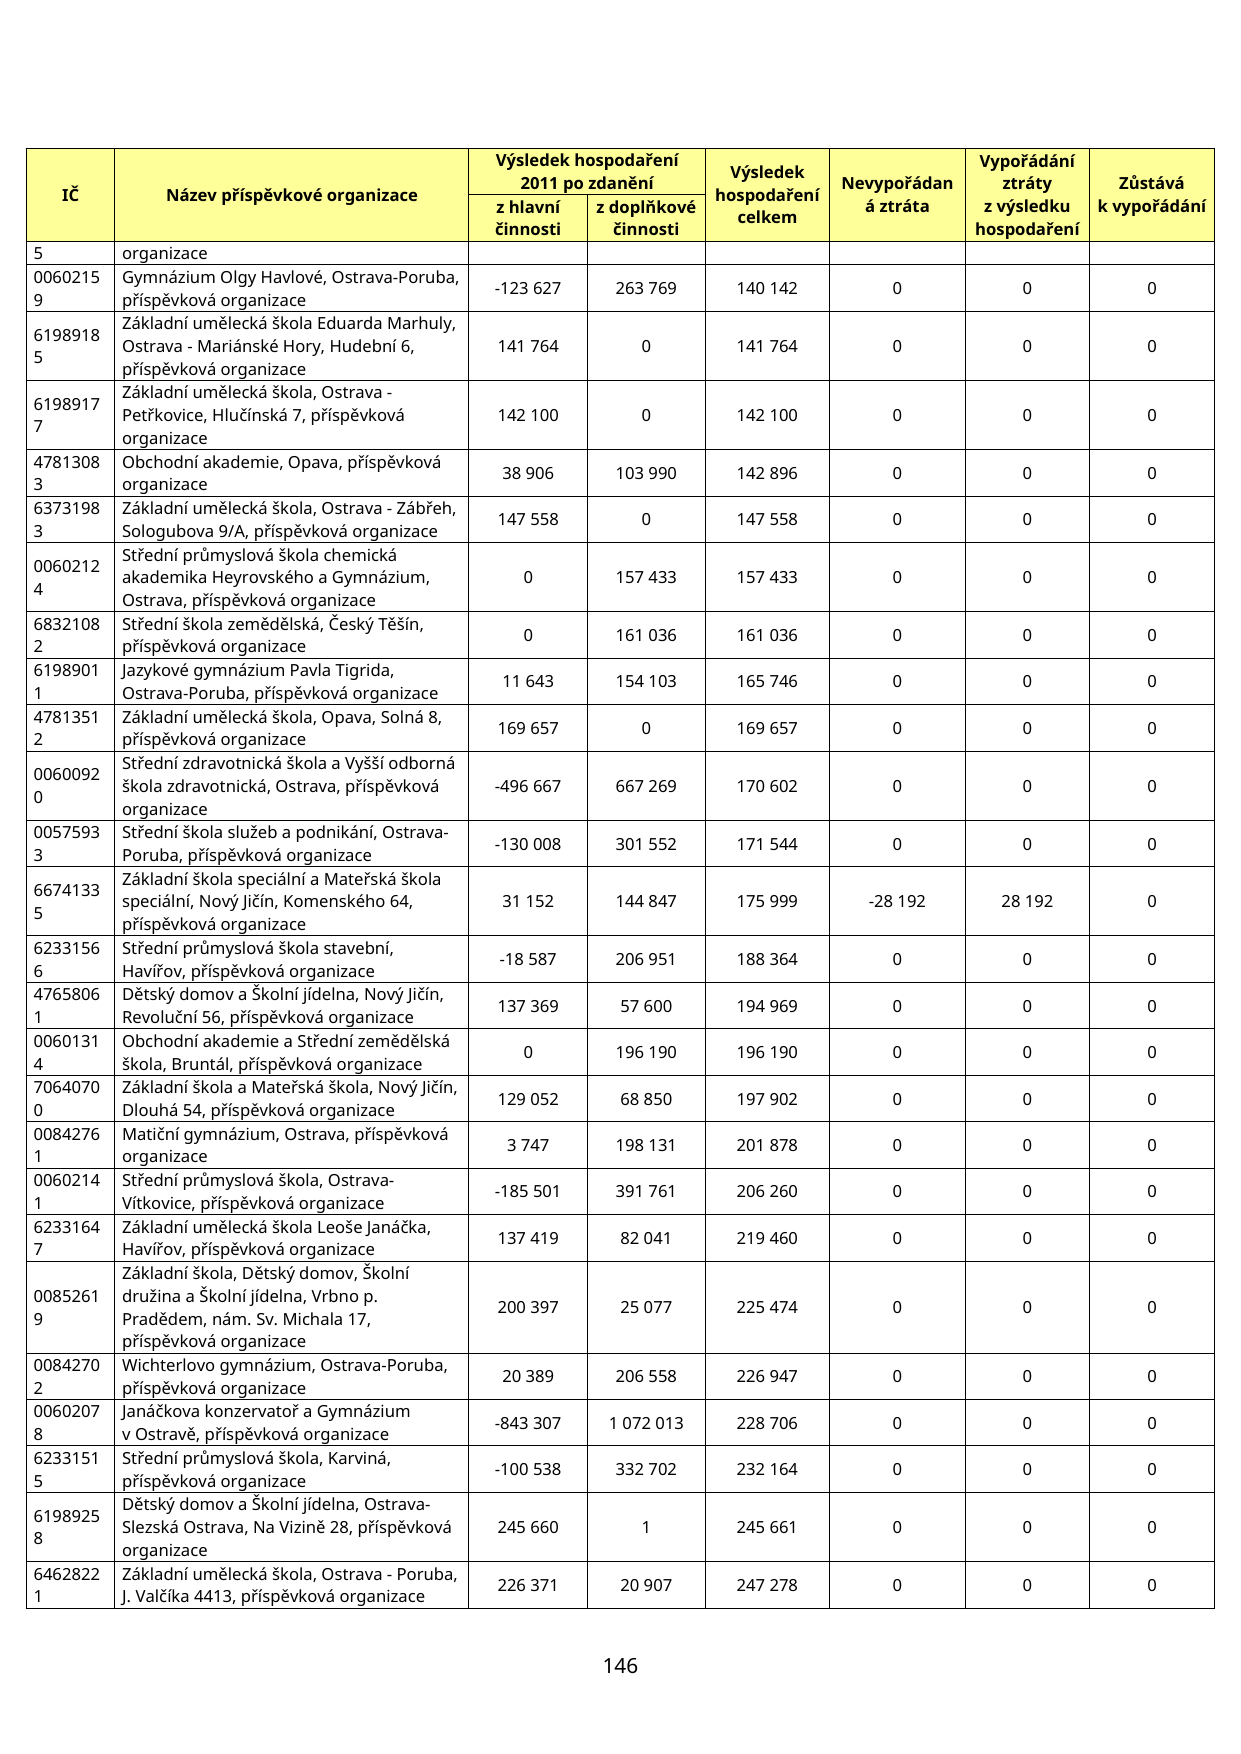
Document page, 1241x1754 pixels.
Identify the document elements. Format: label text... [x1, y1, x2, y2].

table_cell 00575933 [27, 821, 114, 866]
table_cell 0 [1090, 381, 1214, 449]
table_cell 197 902 [706, 1076, 829, 1121]
table_cell Gymnázium Olgy Havlové, Ostrava-Poruba, příspěvková organizace [115, 265, 468, 311]
table_cell -496 667 [469, 752, 587, 820]
table_cell Základní umělecká škola Leoše Janáčka, Havířov, příspěvková organizace [115, 1215, 468, 1261]
table_cell 0 [1090, 543, 1214, 611]
table_cell 0 [1090, 1122, 1214, 1168]
table_cell 225 474 [706, 1262, 829, 1352]
table_cell 57 600 [588, 983, 705, 1028]
table_cell 0 [1090, 1215, 1214, 1261]
table_cell 0 [830, 1029, 965, 1075]
table_cell 0 [1090, 1400, 1214, 1445]
table_cell 0 [966, 381, 1089, 449]
table_cell -185 501 [469, 1169, 587, 1214]
table_cell 206 951 [588, 936, 705, 982]
table_cell 226 947 [706, 1354, 829, 1399]
table_cell 161 036 [706, 612, 829, 658]
table_cell 20 389 [469, 1354, 587, 1399]
table_cell [966, 242, 1089, 264]
table_cell 0 [966, 752, 1089, 820]
table_cell 245 661 [706, 1493, 829, 1561]
table_cell 147 558 [706, 497, 829, 542]
table_cell 245 660 [469, 1493, 587, 1561]
table_cell Obchodní akademie, Opava, příspěvková organizace [115, 450, 468, 496]
table_cell 61989185 [27, 312, 114, 380]
table_cell 66741335 [27, 867, 114, 935]
table_cell 0 [966, 1562, 1089, 1607]
table_cell 00602124 [27, 543, 114, 611]
table_cell z doplňkové činnosti [588, 195, 705, 241]
table_cell 0 [830, 659, 965, 704]
table_cell 47813512 [27, 705, 114, 751]
table_header Zůstává k vypořádání [1090, 149, 1214, 241]
table_cell 82 041 [588, 1215, 705, 1261]
table_cell 198 131 [588, 1122, 705, 1168]
table_cell 137 419 [469, 1215, 587, 1261]
table_cell 0 [830, 1446, 965, 1492]
table_cell Dětský domov a Školní jídelna, Nový Jičín, Revoluční 56, příspěvková organizace [115, 983, 468, 1028]
table_cell 0 [469, 612, 587, 658]
table_cell Střední škola zemědělská, Český Těšín, příspěvková organizace [115, 612, 468, 658]
table_cell -18 587 [469, 936, 587, 982]
table_cell 0 [966, 450, 1089, 496]
table_cell 31 152 [469, 867, 587, 935]
table_cell 157 433 [588, 543, 705, 611]
table_cell 206 260 [706, 1169, 829, 1214]
table_cell 140 142 [706, 265, 829, 311]
table_cell Obchodní akademie a Střední zemědělská škola, Bruntál, příspěvková organizace [115, 1029, 468, 1075]
table_cell 00842702 [27, 1354, 114, 1399]
table_cell 0 [830, 1354, 965, 1399]
table_cell 68 850 [588, 1076, 705, 1121]
table_cell 157 433 [706, 543, 829, 611]
table_cell Dětský domov a Školní jídelna, Ostrava-Slezská Ostrava, Na Vizině 28, příspěvková organizace [115, 1493, 468, 1561]
table_cell [469, 242, 587, 264]
table_cell Střední průmyslová škola stavební, Havířov, příspěvková organizace [115, 936, 468, 982]
table_cell Základní umělecká škola, Opava, Solná 8, příspěvková organizace [115, 705, 468, 751]
table_cell Základní škola a Mateřská škola, Nový Jičín, Dlouhá 54, příspěvková organizace [115, 1076, 468, 1121]
table_cell 154 103 [588, 659, 705, 704]
table_cell [706, 242, 829, 264]
table_cell 0 [1090, 1262, 1214, 1352]
table_cell 188 364 [706, 936, 829, 982]
table_cell [830, 242, 965, 264]
table_cell organizace [115, 242, 468, 264]
table_cell 1 072 013 [588, 1400, 705, 1445]
table_cell 0 [1090, 1446, 1214, 1492]
table_cell 171 544 [706, 821, 829, 866]
table_cell 47658061 [27, 983, 114, 1028]
table_cell Janáčkova konzervatoř a Gymnázium v Ostravě, příspěvková organizace [115, 1400, 468, 1445]
table_cell 00600920 [27, 752, 114, 820]
table_cell 0 [966, 705, 1089, 751]
table_cell 196 190 [706, 1029, 829, 1075]
table_cell 0 [1090, 497, 1214, 542]
table_cell 228 706 [706, 1400, 829, 1445]
table_cell 0 [966, 1215, 1089, 1261]
table_cell 0 [1090, 1076, 1214, 1121]
table_cell 0 [830, 821, 965, 866]
table_cell 61989177 [27, 381, 114, 449]
table_cell 201 878 [706, 1122, 829, 1168]
table_cell 0 [966, 543, 1089, 611]
table_cell Střední průmyslová škola chemická akademika Heyrovského a Gymnázium, Ostrava, příspěvková organizace [115, 543, 468, 611]
table_cell 0 [966, 1354, 1089, 1399]
table_cell 0 [830, 1493, 965, 1561]
table_cell 00842761 [27, 1122, 114, 1168]
table_cell 0 [966, 1169, 1089, 1214]
table_cell 0 [966, 1029, 1089, 1075]
table_cell 0 [1090, 983, 1214, 1028]
table_cell 0 [588, 497, 705, 542]
table_cell Základní škola, Dětský domov, Školní družina a Školní jídelna, Vrbno p. Pradědem, nám. Sv. Michala 17, příspěvková organizace [115, 1262, 468, 1352]
table_cell 64628221 [27, 1562, 114, 1607]
table_cell -28 192 [830, 867, 965, 935]
table_header Výsledek hospodaření 2011 po zdanění [469, 149, 705, 194]
table_cell Základní umělecká škola Eduarda Marhuly, Ostrava - Mariánské Hory, Hudební 6, příspěvková organizace [115, 312, 468, 380]
table_cell 62331647 [27, 1215, 114, 1261]
table_cell 0 [830, 705, 965, 751]
table_cell 129 052 [469, 1076, 587, 1121]
table_header Vypořádání ztráty z výsledku hospodaření [966, 149, 1089, 241]
table_cell 0 [966, 497, 1089, 542]
table_cell 332 702 [588, 1446, 705, 1492]
table_cell 247 278 [706, 1562, 829, 1607]
table_cell 0 [830, 497, 965, 542]
table_cell 00602141 [27, 1169, 114, 1214]
table_cell 61989011 [27, 659, 114, 704]
table_cell 0 [830, 752, 965, 820]
table_cell 0 [966, 1122, 1089, 1168]
table_cell 0 [830, 1562, 965, 1607]
table_cell 0 [830, 1076, 965, 1121]
table_cell 0 [830, 1215, 965, 1261]
table_cell 0 [966, 936, 1089, 982]
table_cell 0 [1090, 1029, 1214, 1075]
table_cell 20 907 [588, 1562, 705, 1607]
table_cell 0 [966, 1400, 1089, 1445]
table_cell -123 627 [469, 265, 587, 311]
table_cell 667 269 [588, 752, 705, 820]
table_cell 142 100 [706, 381, 829, 449]
table_cell 0 [966, 312, 1089, 380]
table_cell 194 969 [706, 983, 829, 1028]
table_cell 0 [966, 821, 1089, 866]
table_cell 0 [1090, 1169, 1214, 1214]
table_cell 142 896 [706, 450, 829, 496]
table_cell 0 [830, 381, 965, 449]
table_cell 00602078 [27, 1400, 114, 1445]
table_cell 0 [830, 983, 965, 1028]
table_cell 0 [830, 1400, 965, 1445]
table_cell 147 558 [469, 497, 587, 542]
table_cell 144 847 [588, 867, 705, 935]
table_cell 169 657 [706, 705, 829, 751]
table_cell 0 [966, 1076, 1089, 1121]
table_cell 0 [1090, 936, 1214, 982]
table_cell 1 [588, 1493, 705, 1561]
table_cell 25 077 [588, 1262, 705, 1352]
table_cell 0 [830, 612, 965, 658]
table_cell 0 [830, 312, 965, 380]
table_cell Střední průmyslová škola, Ostrava-Vítkovice, příspěvková organizace [115, 1169, 468, 1214]
table_cell 226 371 [469, 1562, 587, 1607]
table_cell [1090, 242, 1214, 264]
table_cell 70640700 [27, 1076, 114, 1121]
table_header IČ [27, 149, 114, 241]
table_cell 0 [830, 1262, 965, 1352]
table_header Výsledek hospodaření celkem [706, 149, 829, 241]
table_cell 0 [830, 1169, 965, 1214]
table_cell 11 643 [469, 659, 587, 704]
table_cell Matiční gymnázium, Ostrava, příspěvková organizace [115, 1122, 468, 1168]
table_cell 0 [1090, 612, 1214, 658]
table_cell 0 [1090, 1493, 1214, 1561]
table_cell 63731983 [27, 497, 114, 542]
table_cell -843 307 [469, 1400, 587, 1445]
table_cell 141 764 [469, 312, 587, 380]
table_cell 161 036 [588, 612, 705, 658]
table_cell 00852619 [27, 1262, 114, 1352]
table_cell Střední průmyslová škola, Karviná, příspěvková organizace [115, 1446, 468, 1492]
table_cell 0 [469, 1029, 587, 1075]
table_cell 0 [1090, 1354, 1214, 1399]
table_cell [588, 242, 705, 264]
table_cell 0 [1090, 1562, 1214, 1607]
table_cell z hlavní činnosti [469, 195, 587, 241]
table_cell 0 [966, 612, 1089, 658]
table_cell Wichterlovo gymnázium, Ostrava-Poruba, příspěvková organizace [115, 1354, 468, 1399]
table_cell 0 [966, 983, 1089, 1028]
table_cell 00602159 [27, 265, 114, 311]
table_cell Jazykové gymnázium Pavla Tigrida, Ostrava-Poruba, příspěvková organizace [115, 659, 468, 704]
table_cell 0 [966, 1446, 1089, 1492]
table_header Nevypořádaná ztráta [830, 149, 965, 241]
table_cell 0 [1090, 450, 1214, 496]
table_cell 0 [830, 543, 965, 611]
table_cell 0 [1090, 821, 1214, 866]
table_cell 0 [966, 1493, 1089, 1561]
table_cell Střední zdravotnická škola a Vyšší odborná škola zdravotnická, Ostrava, příspěvková organizace [115, 752, 468, 820]
table_cell 142 100 [469, 381, 587, 449]
table_cell 0 [588, 312, 705, 380]
table_cell 219 460 [706, 1215, 829, 1261]
table_cell Střední škola služeb a podnikání, Ostrava-Poruba, příspěvková organizace [115, 821, 468, 866]
table_cell 0 [1090, 312, 1214, 380]
table_cell 175 999 [706, 867, 829, 935]
table_cell -130 008 [469, 821, 587, 866]
table_cell 263 769 [588, 265, 705, 311]
table_cell 62331515 [27, 1446, 114, 1492]
table_cell Základní umělecká škola, Ostrava - Zábřeh, Sologubova 9/A, příspěvková organizace [115, 497, 468, 542]
table_cell 0 [1090, 867, 1214, 935]
table_cell 0 [588, 381, 705, 449]
table_cell 38 906 [469, 450, 587, 496]
table_cell 165 746 [706, 659, 829, 704]
table_cell 141 764 [706, 312, 829, 380]
table_header Název příspěvkové organizace [115, 149, 468, 241]
table_cell 68321082 [27, 612, 114, 658]
table_cell 206 558 [588, 1354, 705, 1399]
table_cell Základní škola speciální a Mateřská škola speciální, Nový Jičín, Komenského 64, příspěvková organizace [115, 867, 468, 935]
table_cell -100 538 [469, 1446, 587, 1492]
table_cell Základní umělecká škola, Ostrava - Petřkovice, Hlučínská 7, příspěvková organizace [115, 381, 468, 449]
table_cell 5 [27, 242, 114, 264]
table_cell 0 [830, 450, 965, 496]
table_cell 0 [830, 265, 965, 311]
table_cell 169 657 [469, 705, 587, 751]
table_cell 391 761 [588, 1169, 705, 1214]
table_cell 0 [966, 1262, 1089, 1352]
table_cell 0 [588, 705, 705, 751]
table_cell 200 397 [469, 1262, 587, 1352]
table_cell Základní umělecká škola, Ostrava - Poruba, J. Valčíka 4413, příspěvková organizace [115, 1562, 468, 1607]
table_cell 301 552 [588, 821, 705, 866]
table_cell 232 164 [706, 1446, 829, 1492]
table_cell 61989258 [27, 1493, 114, 1561]
table_cell 0 [830, 936, 965, 982]
table_cell 196 190 [588, 1029, 705, 1075]
table_cell 0 [1090, 659, 1214, 704]
table_cell 28 192 [966, 867, 1089, 935]
table_cell 0 [1090, 752, 1214, 820]
table_cell 47813083 [27, 450, 114, 496]
table_cell 137 369 [469, 983, 587, 1028]
table_cell 3 747 [469, 1122, 587, 1168]
table_cell 0 [830, 1122, 965, 1168]
table_cell 170 602 [706, 752, 829, 820]
table_cell 0 [469, 543, 587, 611]
table_cell 0 [966, 659, 1089, 704]
table_cell 00601314 [27, 1029, 114, 1075]
table_cell 103 990 [588, 450, 705, 496]
table_cell 62331566 [27, 936, 114, 982]
table_cell 0 [966, 265, 1089, 311]
table_cell 0 [1090, 705, 1214, 751]
table_cell 0 [1090, 265, 1214, 311]
